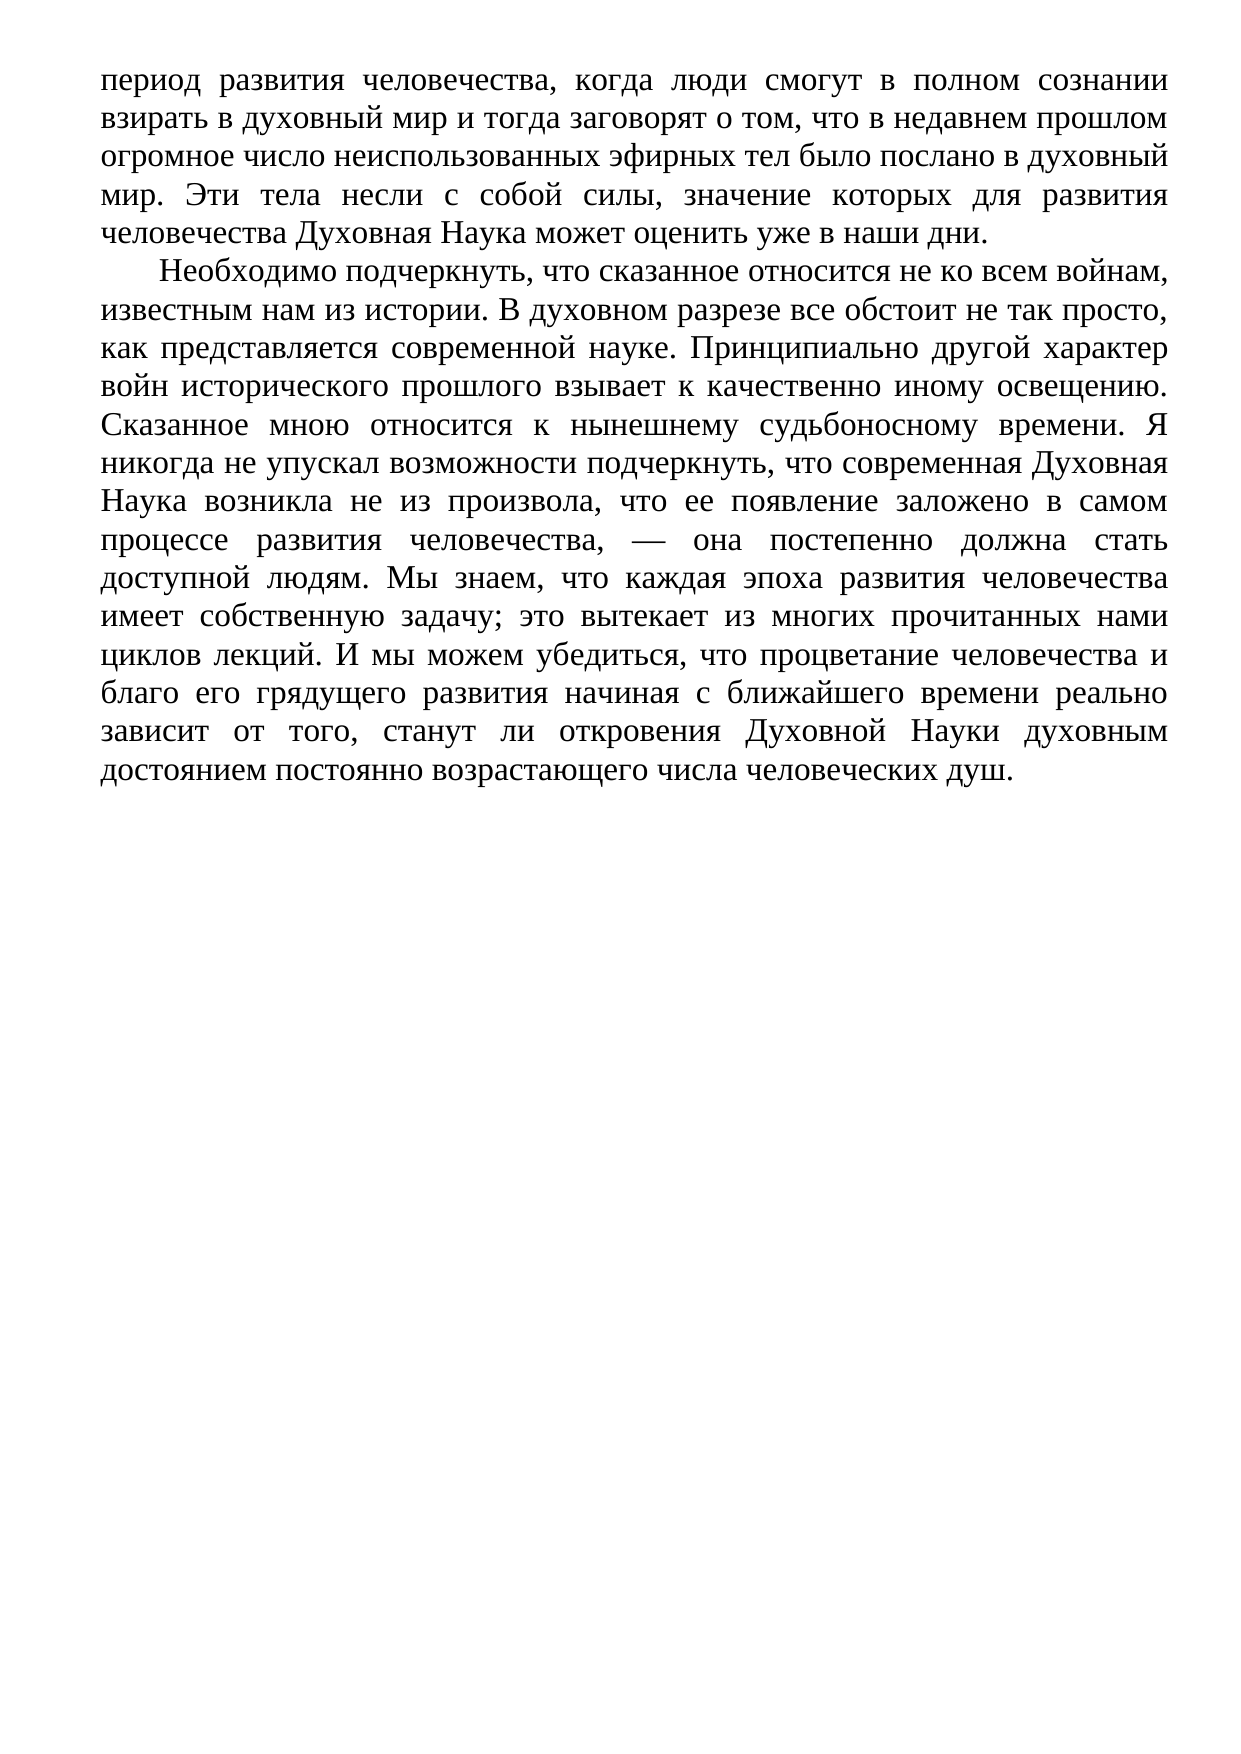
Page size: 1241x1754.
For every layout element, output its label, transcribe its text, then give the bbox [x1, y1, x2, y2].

text Необходимо подчеркнуть, что сказанное относится не ко всем войнам, известным нам из истории. В духовном разрезе все обстоит не так просто, как представляется современной науке. Принципиально другой характер войн исторического прошлого взывает к качественно иному освещению. Сказанное мною относится к нынешнему судьбоносному времени. Я никогда не упускал возможности подчеркнуть, что современная Духовная Наука возникла не из произвола, что ее появление заложено в самом процессе развития человечества, — она постепенно должна стать доступной людям. Мы знаем, что каждая эпоха развития человечества имеет собственную задачу; это вытекает из многих прочитанных нами циклов лекций. И мы можем убедиться, что процветание человечества и благо его грядущего развития начиная с ближайшего времени реально зависит от того, станут ли откровения Духовной Науки духовным достоянием постоянно возрастающего числа человеческих душ. [100, 251, 1169, 787]
text период развития человечества, когда люди смогут в полном сознании взирать в духовный мир и тогда заговорят о том, что в недавнем прошлом огромное число неиспользованных эфирных тел было послано в духовный мир. Эти тела несли с собой силы, значение которых для развития человечества Духовная Наука может оценить уже в наши дни. [100, 59, 1169, 251]
